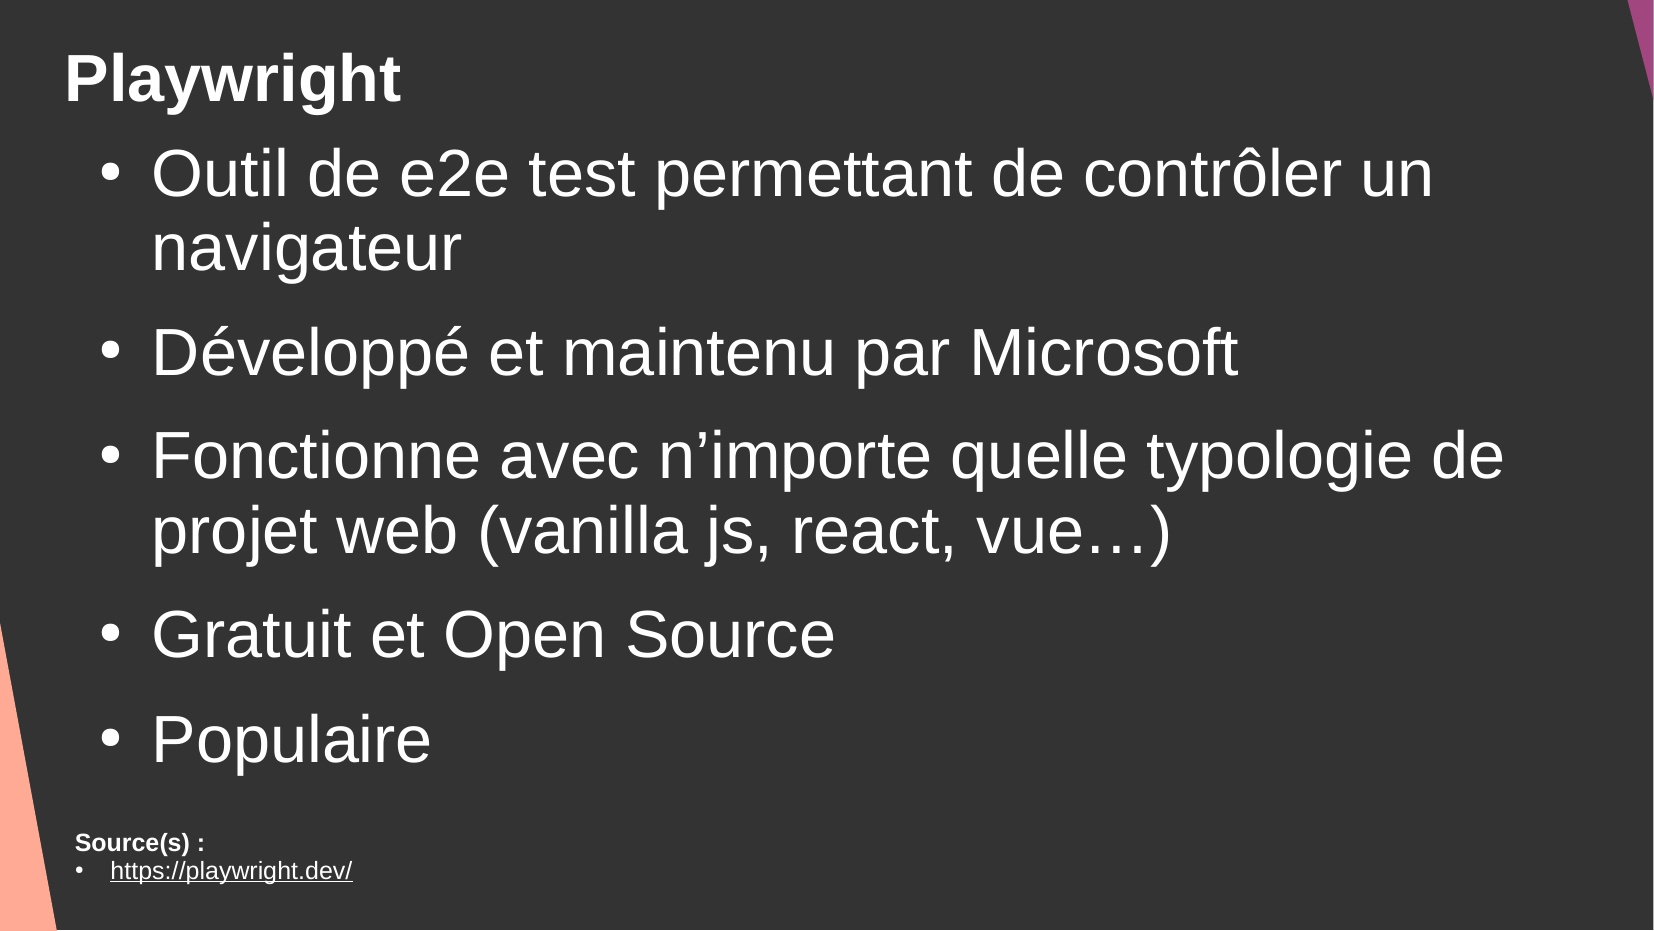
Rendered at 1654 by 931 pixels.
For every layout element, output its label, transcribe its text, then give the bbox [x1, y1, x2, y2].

text_box [0, 622, 57, 931]
list Outil de e2e test permettant de contrôler un navigateur Développé et maintenu par Microsoft Fonctionne avec n’importe quelle typologie de projet web (vanilla js, react, vue…) Gratuit et Open Source Populaire [80, 135, 1620, 804]
title Playwright [64, 40, 1635, 116]
text_box Source(s) : https://playwright.dev/ [60, 821, 1546, 906]
text_box [1627, 0, 1654, 103]
